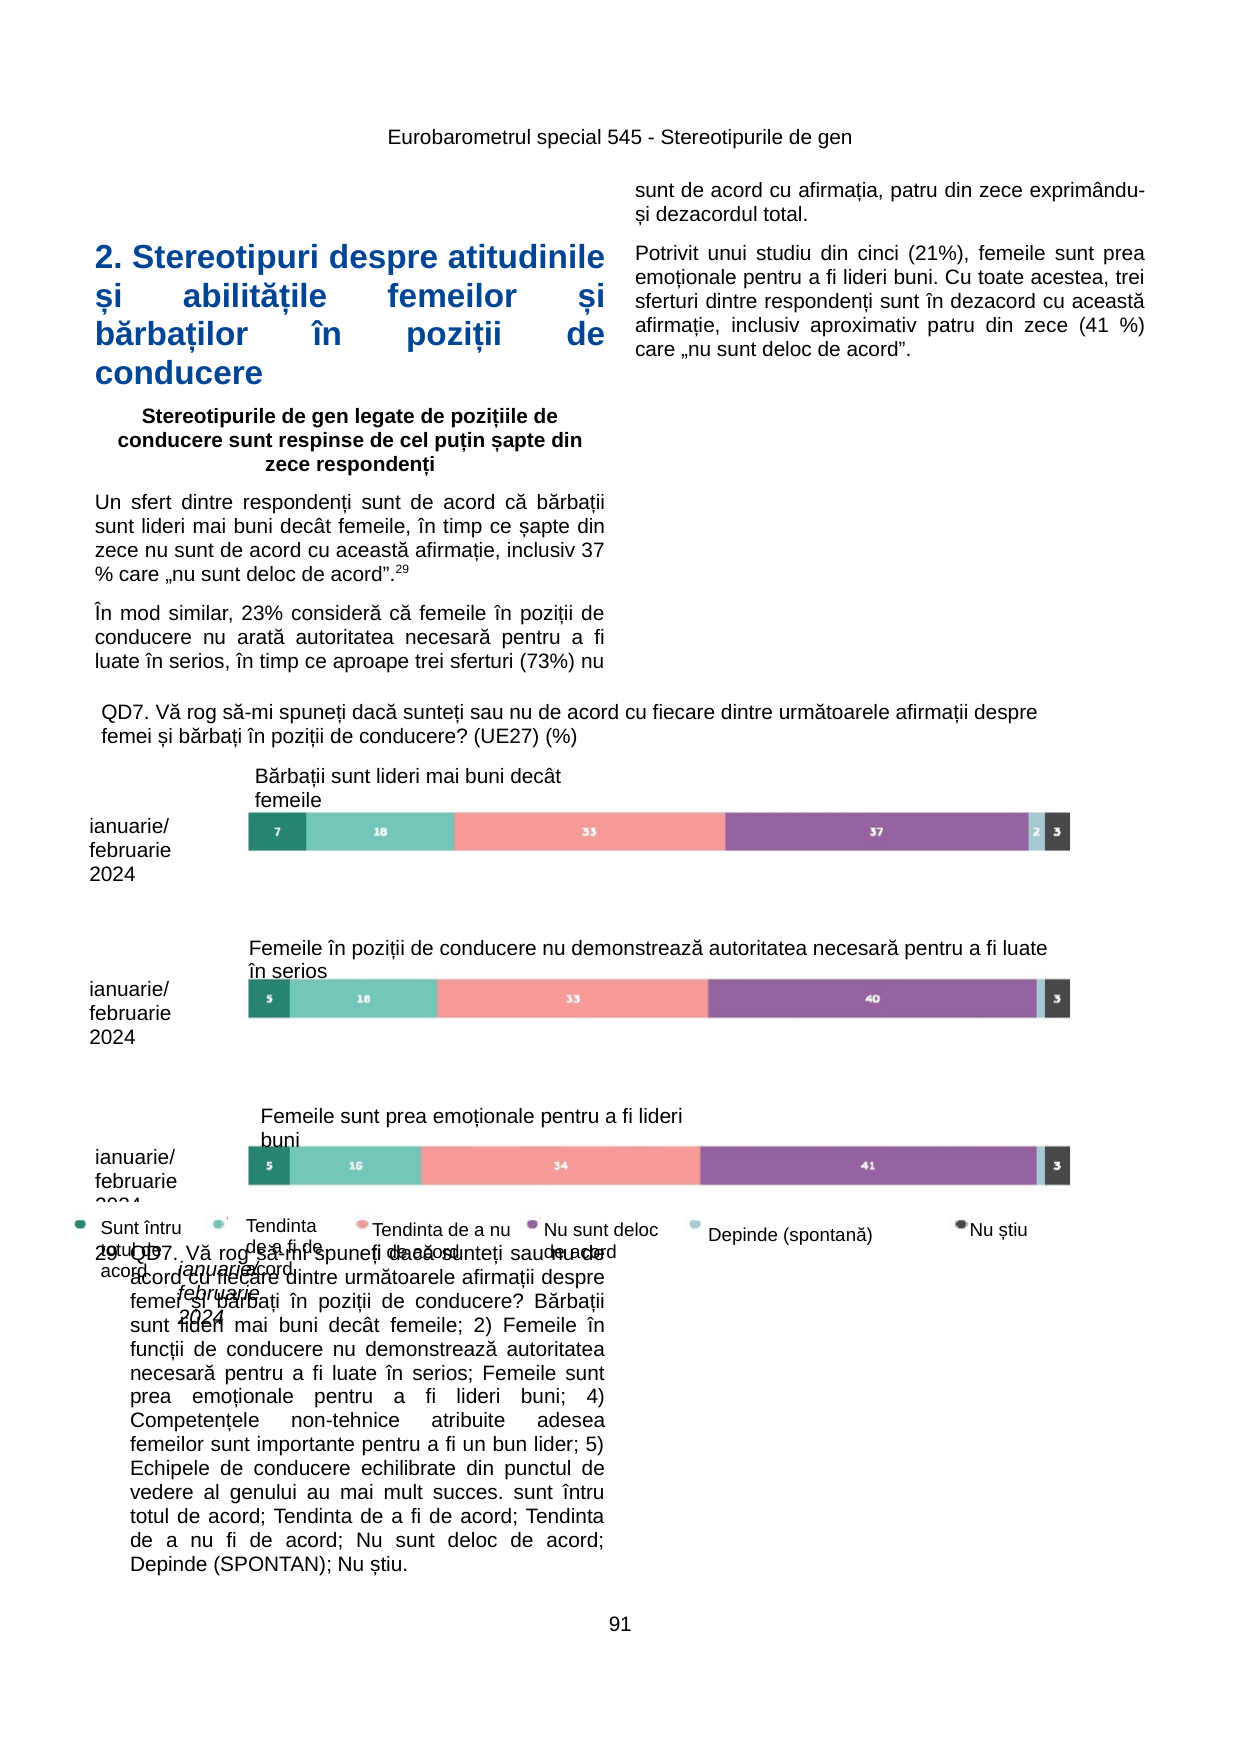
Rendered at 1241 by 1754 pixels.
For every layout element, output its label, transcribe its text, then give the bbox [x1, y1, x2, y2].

picture [711, 1230, 719, 1239]
text În mod similar, 23% consideră că femeile în poziții de conducere nu arată autoritatea necesară pentru a fi luate în serios, în timp ce aproape trei sferturi (73%) nu [94, 601, 605, 672]
subtitle 2. Stereotipuri despre atitudinile și abilitățile femeilor și bărbaților în poziții de conducere [94, 237, 605, 391]
text Potrivit unui studiu din cinci (21%), femeile sunt prea emoționale pentru a fi lideri buni. Cu toate acestea, trei sferturi dintre respondenți sunt în dezacord cu această afirmație, inclusiv aproximativ patru din zece (41 %) care „nu sunt deloc de acord”. [635, 241, 1146, 360]
text Stereotipurile de gen legate de pozițiile de conducere sunt respinse de cel puțin șapte din zece respondenți [94, 404, 605, 476]
picture [245, 806, 1073, 1188]
picture [68, 1202, 968, 1239]
text QD7. Vă rog să-mi spuneți dacă sunteți sau nu de acord cu fiecare dintre următoarele afirmații despre femei și bărbați în poziții de conducere? Bărbații sunt lideri mai buni decât femeile; 2) Femeile în funcții de conducere nu demonstrează autoritatea necesară pentru a fi luate în serios; Femeile sunt prea emoționale pentru a fi lideri buni; 4) Competențele non-tehnice atribuite adesea femeilor sunt importante pentru a fi un bun lider; 5) Echipele de conducere echilibrate din punctul de vedere al genului au mai mult succes. sunt întru totul de acord; Tendinta de a fi de acord; Tendinta de a nu fi de acord; Nu sunt deloc de acord; Depinde (SPONTAN); Nu știu. [94, 1241, 605, 1576]
text Un sfert dintre respondenți sunt de acord că bărbații sunt lideri mai buni decât femeile, în timp ce șapte din zece nu sunt de acord cu această afirmație, inclusiv 37 % care „nu sunt deloc de acord”. [94, 490, 605, 586]
text sunt de acord cu afirmația, patru din zece exprimându-și dezacordul total. [635, 178, 1146, 226]
